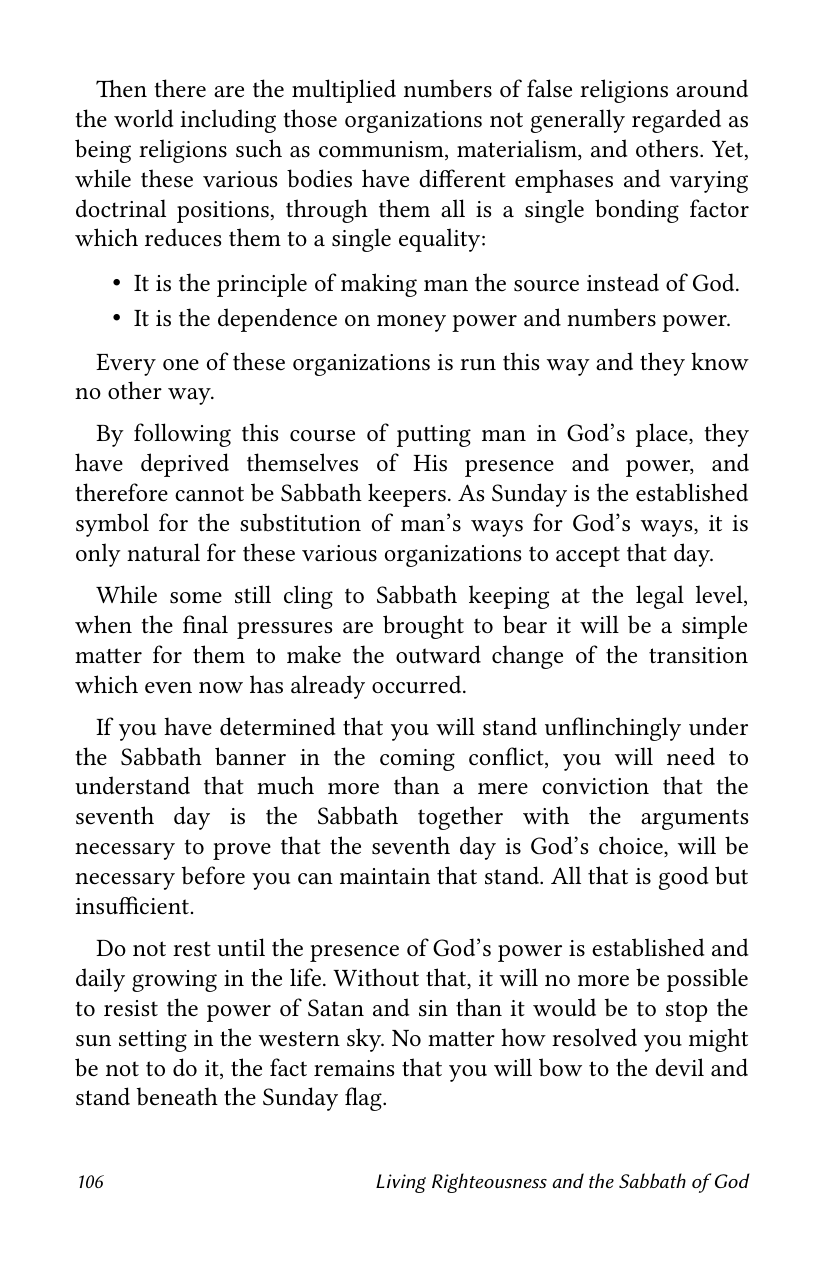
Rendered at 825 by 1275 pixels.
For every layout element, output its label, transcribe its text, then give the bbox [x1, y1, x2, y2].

list It is the principle of making man the source instead of God. [112, 269, 750, 298]
text If you have determined that you will stand unflinchingly under the Sabbath banner in the coming conflict, you will need to understand that much more than a mere conviction that the seventh day is the Sabbath together with the arguments necessary to prove that the seventh day is God’s choice, will be necessary before you can maintain that stand. All that is good but insufficient. [75, 713, 750, 921]
text While some still cling to Sabbath keeping at the legal level, when the final pressures are brought to bear it will be a simple matter for them to make the outward change of the transition which even now has already occurred. [75, 581, 750, 699]
text Do not rest until the presence of God’s power is established and daily growing in the life. Without that, it will no more be possible to resist the power of Satan and sin than it would be to stop the sun setting in the western sky. No matter how resolved you might be not to do it, the fact remains that you will bow to the devil and stand beneath the Sunday flag. [75, 934, 750, 1112]
text Every one of these organizations is run this way and they know no other way. [75, 347, 750, 406]
text Then there are the multiplied numbers of false religions around the world including those organizations not generally regarded as being religions such as communism, materialism, and others. Yet, while these various bodies have different emphases and varying doctrinal positions, through them all is a single bonding factor which reduces them to a single equality: [75, 75, 750, 253]
text By following this course of putting man in God’s place, they have deprived themselves of His presence and power, and therefore cannot be Sabbath keepers. As Sunday is the established symbol for the substitution of man’s ways for God’s ways, it is only natural for these various organizations to accept that day. [75, 419, 750, 567]
list It is the dependence on money power and numbers power. [112, 304, 750, 332]
